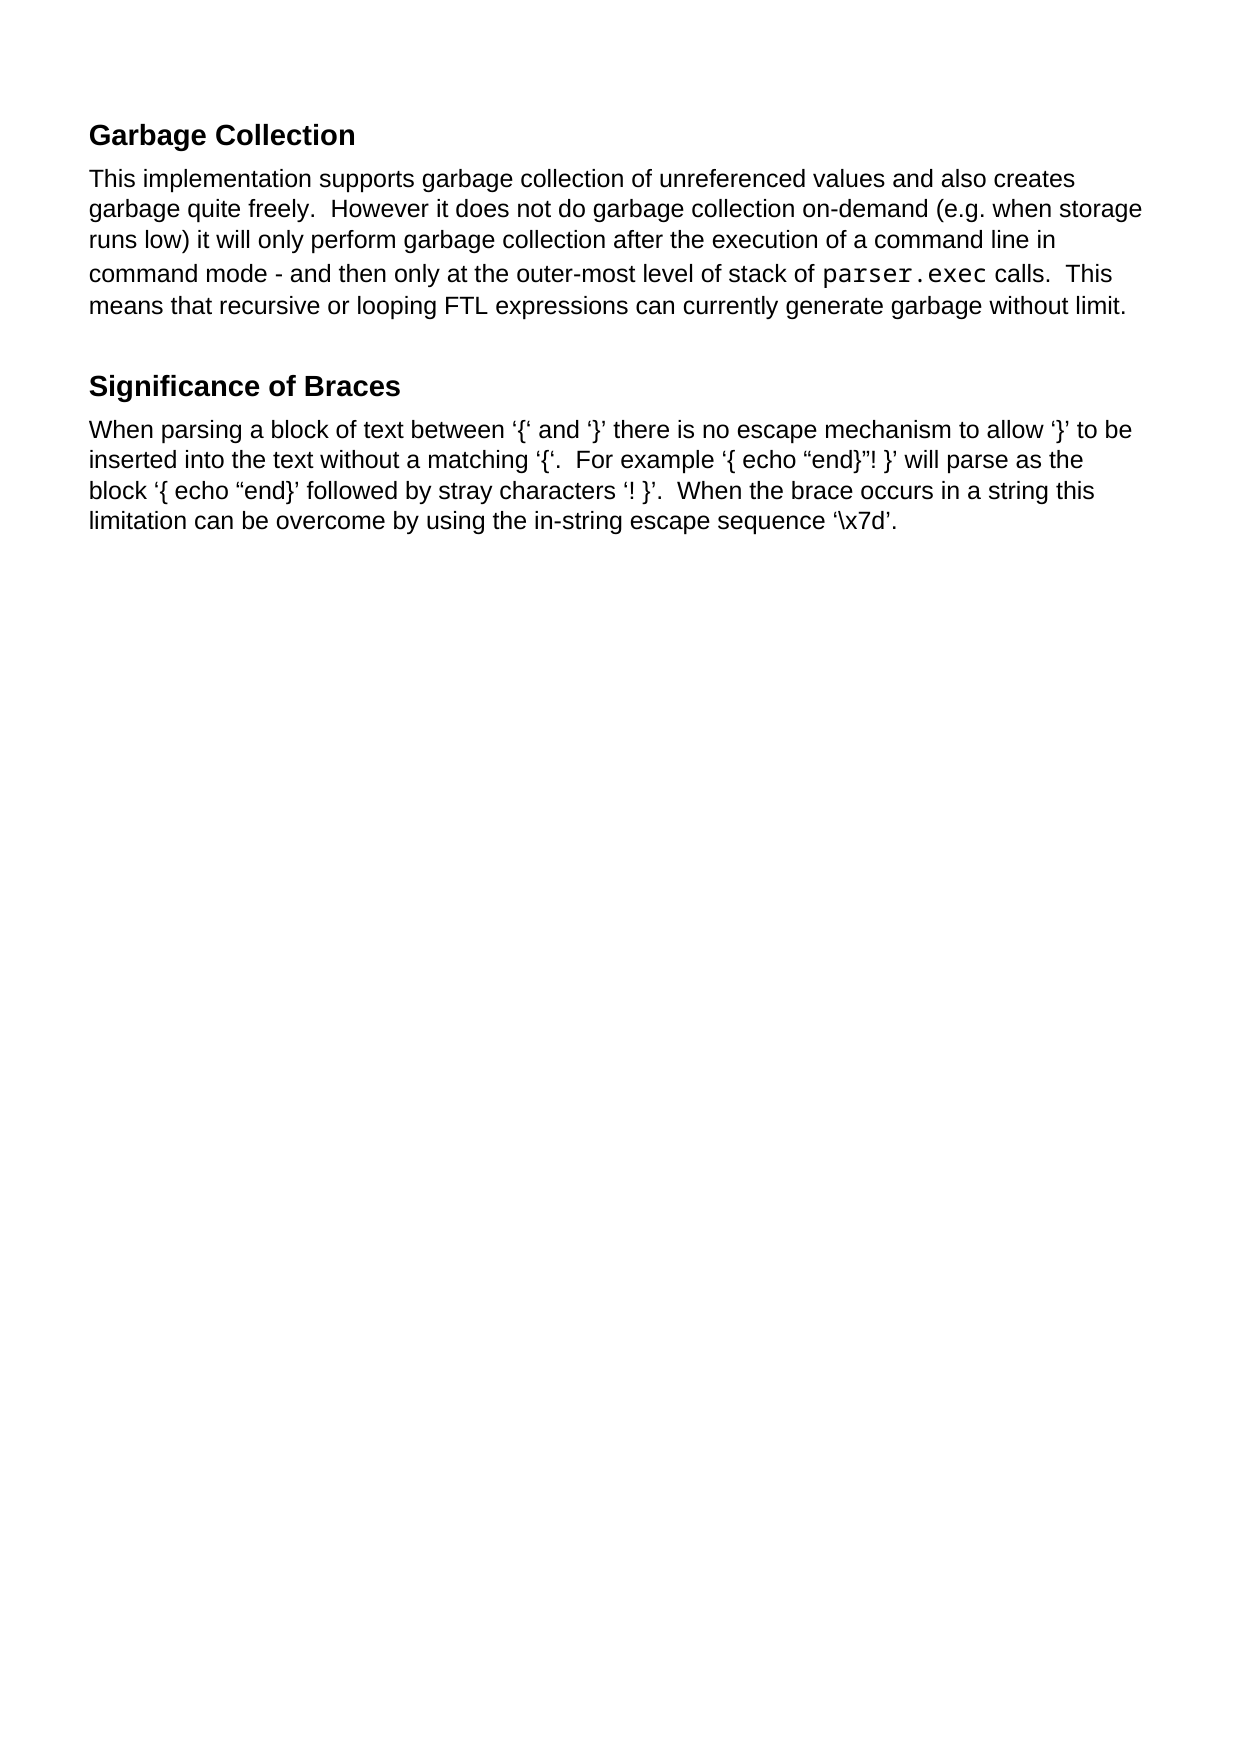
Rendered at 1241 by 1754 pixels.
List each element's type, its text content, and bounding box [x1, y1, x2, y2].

text When parsing a block of text between ‘{‘ and ‘}’ there is no escape mechanism to allow ‘}’ to be inserted into the text without a matching ‘{‘. For example ‘{ echo “end}”! }’ will parse as the block ‘{ echo “end}’ followed by stray characters ‘! }’. When the brace occurs in a string this limitation can be overcome by using the in-string escape sequence ‘\x7d’. [88, 415, 1145, 535]
subtitle Significance of Braces [88, 369, 1145, 403]
subtitle Garbage Collection [88, 118, 1145, 152]
text This implementation supports garbage collection of unreferenced values and also creates garbage quite freely. However it does not do garbage collection on-demand (e.g. when storage runs low) it will only perform garbage collection after the execution of a command line in command mode - and then only at the outer-most level of stack of parser.exec calls. This means that recursive or looping FTL expressions can currently generate garbage without limit. [88, 164, 1145, 320]
